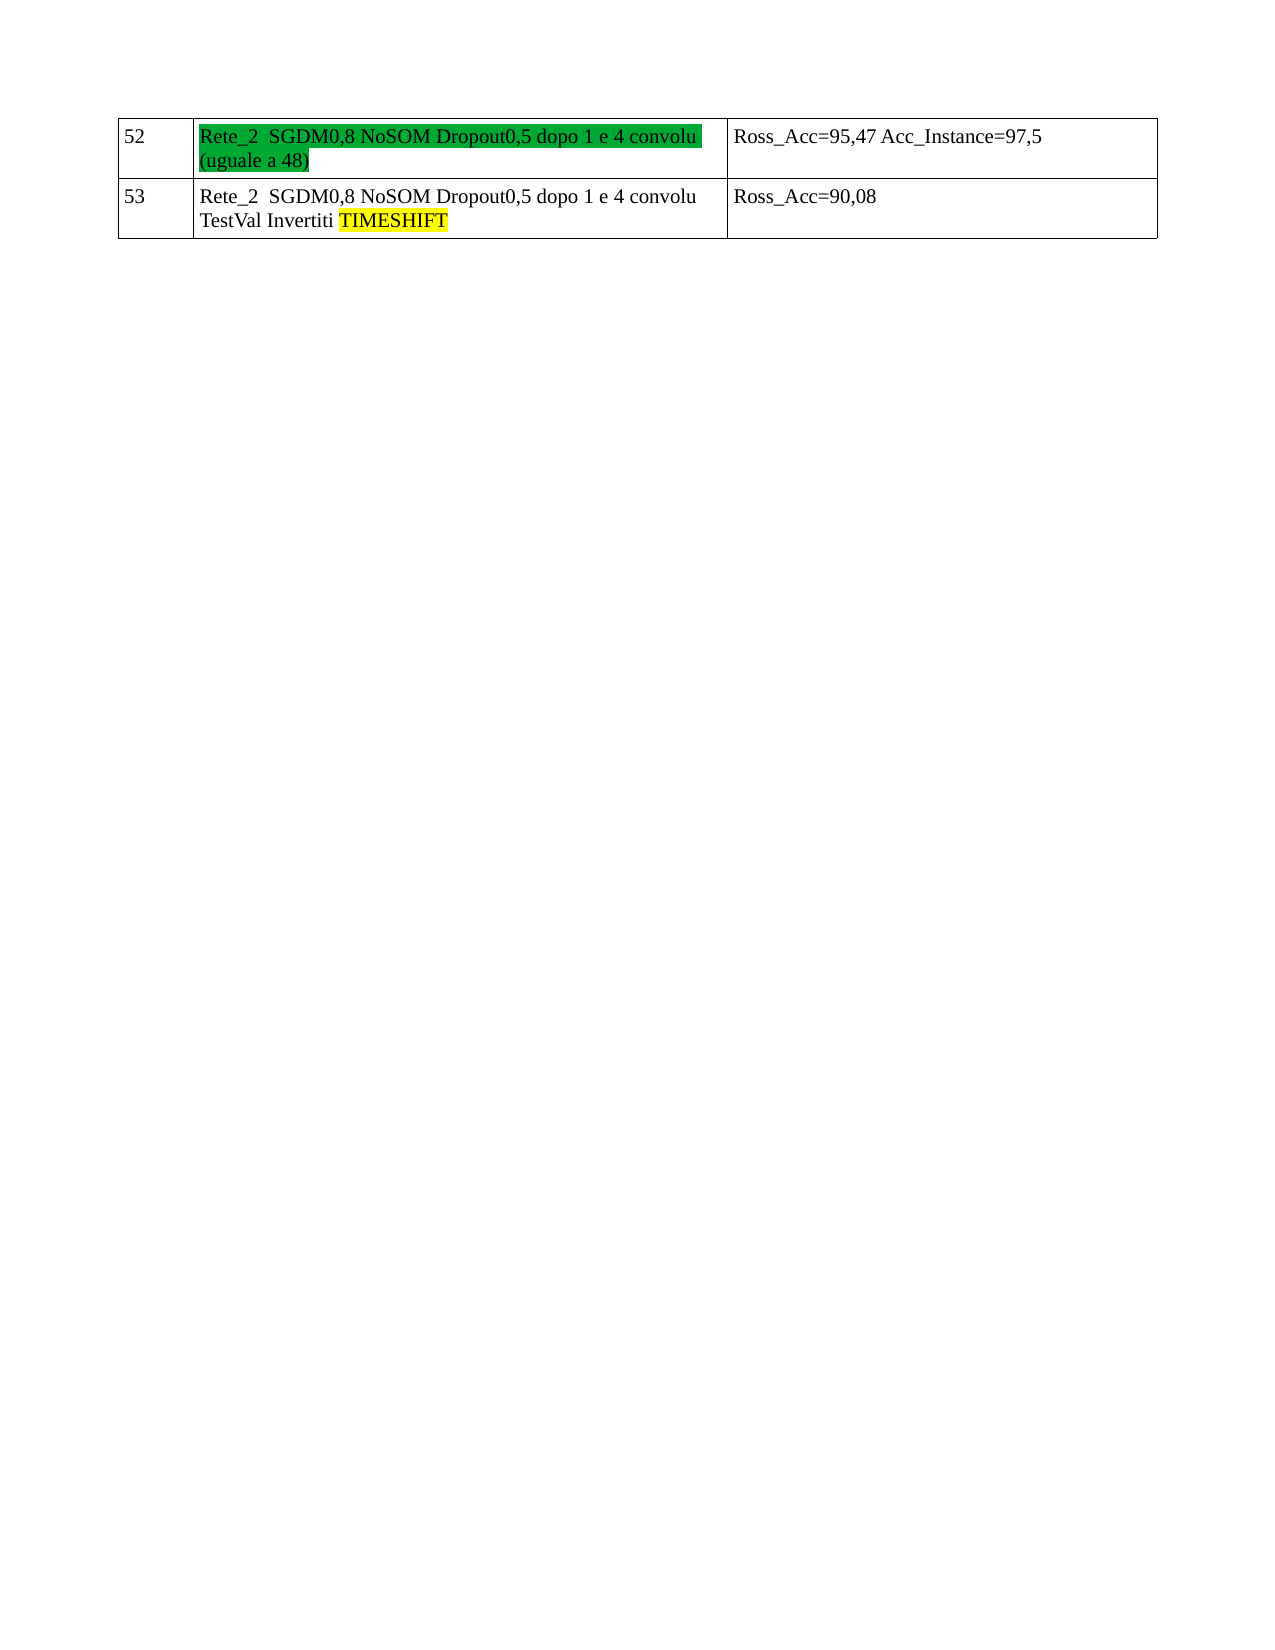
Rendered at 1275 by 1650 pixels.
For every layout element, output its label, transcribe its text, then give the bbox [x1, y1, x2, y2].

table_header Rete_2 SGDM0,8 NoSOM Dropout0,5 dopo 1 e 4 convolu (uguale a 48) [194, 119, 727, 178]
table_header 53 [119, 179, 193, 238]
table_header Rete_2 SGDM0,8 NoSOM Dropout0,5 dopo 1 e 4 convolu TestVal Invertiti TIMESHIFT [194, 179, 727, 238]
table_header Ross_Acc=90,08 [728, 179, 1157, 238]
table_header 52 [119, 119, 193, 178]
table_header Ross_Acc=95,47 Acc_Instance=97,5 [728, 119, 1157, 178]
